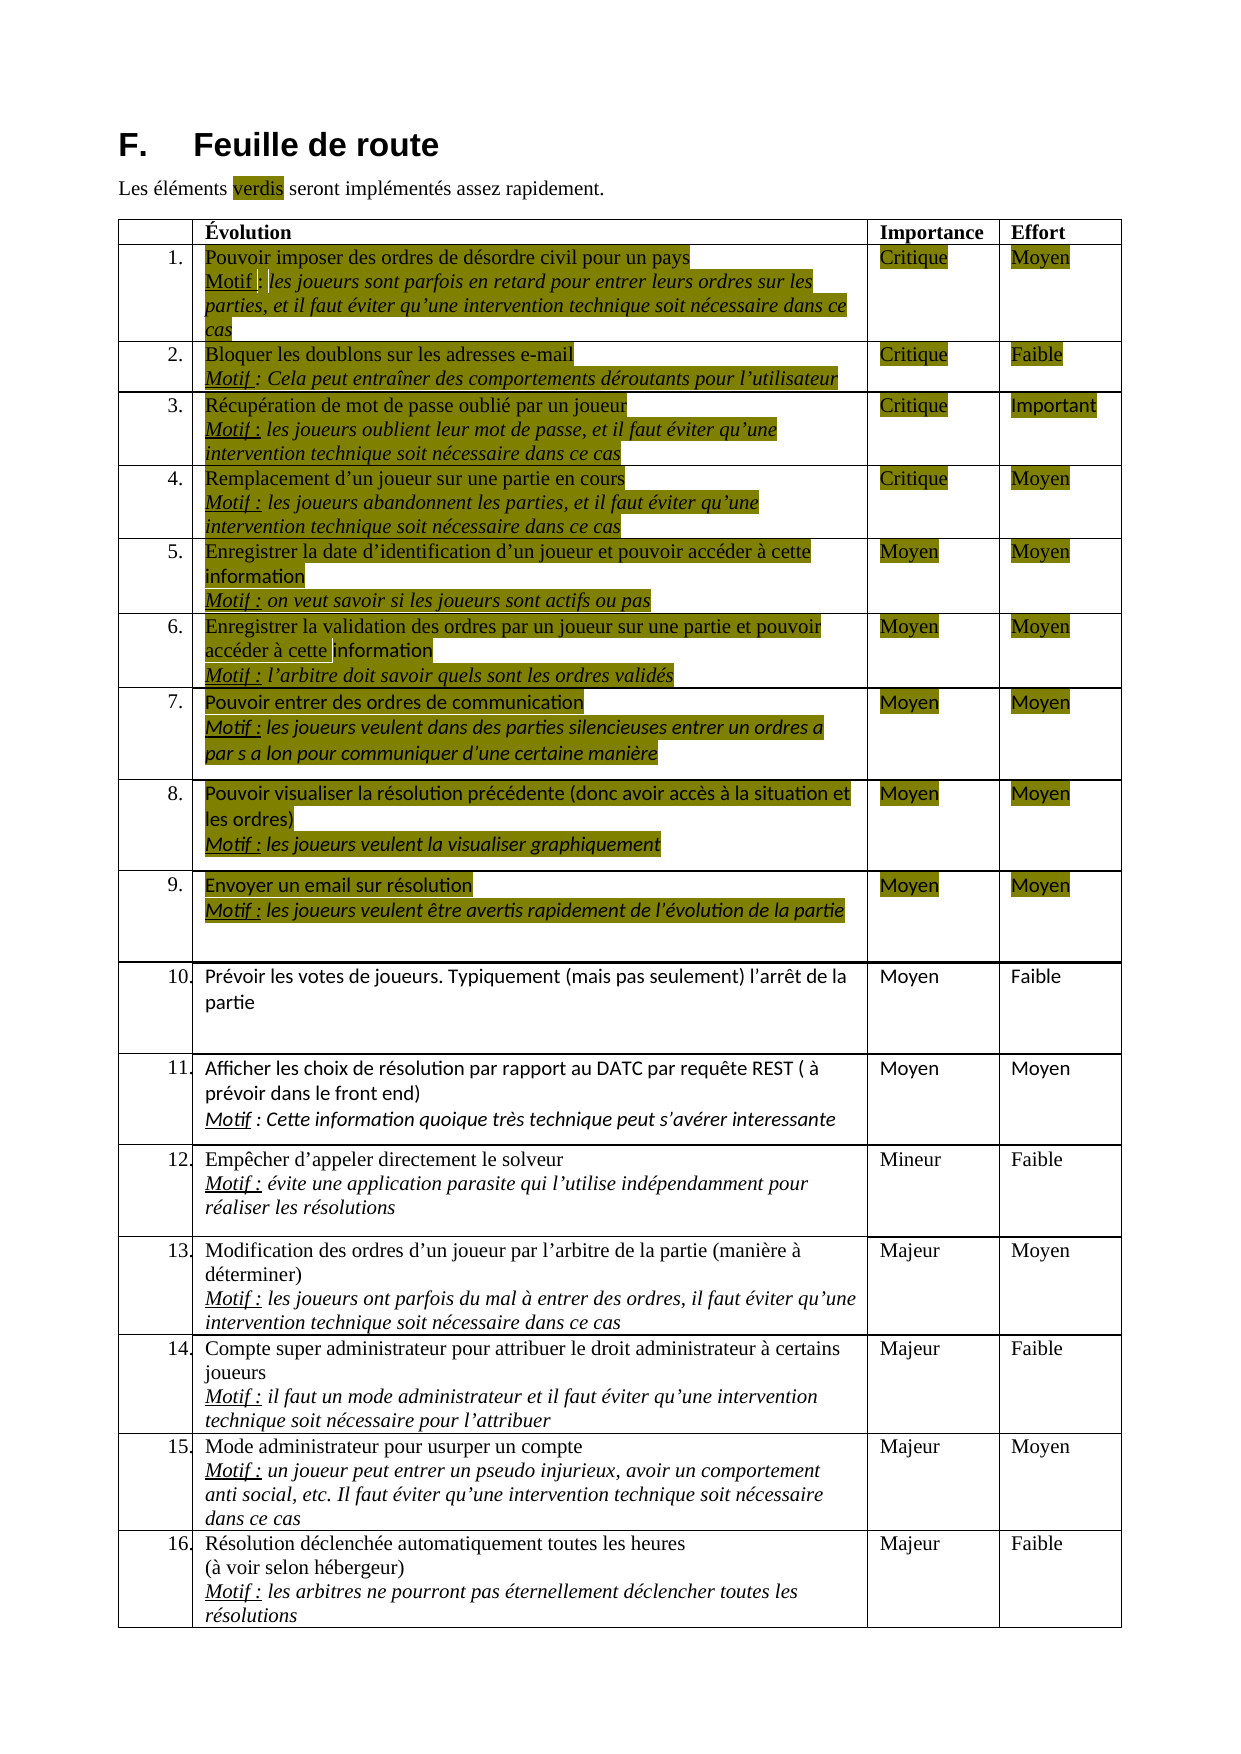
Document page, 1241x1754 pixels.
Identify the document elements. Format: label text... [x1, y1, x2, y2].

table_cell Résolution déclenchée automatiquement toutes les heures (à voir selon hébergeur) Motif : les arbitres ne pourront pas éternellement déclencher toutes les résolutions [193, 1531, 867, 1627]
table_cell Faible [1000, 1531, 1121, 1627]
table_cell Compte super administrateur pour attribuer le droit administrateur à certains joueurs Motif : il faut un mode administrateur et il faut éviter qu’une intervention technique soit nécessaire pour l’attribuer [193, 1336, 867, 1432]
table_cell Faible [1000, 342, 1121, 391]
table_cell Pouvoir entrer des ordres de communication Motif : les joueurs veulent dans des parties silencieuses entrer un ordres a par s a lon pour communiquer d’une certaine manière [193, 689, 867, 778]
table_cell Pouvoir imposer des ordres de désordre civil pour un pays Motif : les joueurs sont parfois en retard pour entrer leurs ordres sur les parties, et il faut éviter qu’une intervention technique soit nécessaire dans ce cas [193, 245, 867, 341]
table_cell [119, 342, 192, 391]
table_cell Moyen [1000, 689, 1121, 778]
table_cell Critique [868, 466, 999, 538]
table_cell Moyen [1000, 1434, 1121, 1530]
table_cell Prévoir les votes de joueurs. Typiquement (mais pas seulement) l’arrêt de la partie [193, 964, 867, 1053]
table_cell Mode administrateur pour usurper un compte Motif : un joueur peut entrer un pseudo injurieux, avoir un comportement anti social, etc. Il faut éviter qu’une intervention technique soit nécessaire dans ce cas [193, 1434, 867, 1530]
table_cell Important [1000, 393, 1121, 465]
table_cell Enregistrer la validation des ordres par un joueur sur une partie et pouvoir accéder à cette information Motif : l’arbitre doit savoir quels sont les ordres validés [193, 614, 867, 687]
table_cell Faible [1000, 1336, 1121, 1432]
table_header Évolution [193, 220, 867, 244]
list Feuille de route [118, 125, 1122, 164]
table_cell Modification des ordres d’un joueur par l’arbitre de la partie (manière à déterminer) Motif : les joueurs ont parfois du mal à entrer des ordres, il faut éviter qu’une intervention technique soit nécessaire dans ce cas [193, 1237, 867, 1334]
table_cell [119, 1145, 192, 1236]
table_cell [119, 963, 192, 1053]
table_cell [119, 1237, 192, 1334]
table_cell Majeur [868, 1336, 999, 1432]
table_cell Moyen [1000, 781, 1121, 870]
table_cell [119, 871, 192, 961]
table_cell Majeur [868, 1238, 999, 1334]
table_header [119, 220, 192, 244]
table_cell Moyen [1000, 245, 1121, 341]
table_cell Moyen [868, 1055, 999, 1144]
table_cell Enregistrer la date d’identification d’un joueur et pouvoir accéder à cette information Motif : on veut savoir si les joueurs sont actifs ou pas [193, 539, 867, 612]
table_cell Bloquer les doublons sur les adresses e-mail Motif : Cela peut entraîner des comportements déroutants pour l’utilisateur [193, 342, 867, 391]
table_cell Moyen [1000, 872, 1121, 961]
table_cell Pouvoir visualiser la résolution précédente (donc avoir accès à la situation et les ordres) Motif : les joueurs veulent la visualiser graphiquement [193, 781, 867, 870]
table_cell Faible [1000, 964, 1121, 1053]
table_cell Moyen [1000, 466, 1121, 538]
table_cell Critique [868, 393, 999, 465]
table_cell Majeur [868, 1531, 999, 1627]
table_cell Empêcher d’appeler directement le solveur Motif : évite une application parasite qui l’utilise indépendamment pour réaliser les résolutions [193, 1146, 867, 1236]
table_cell Moyen [1000, 539, 1121, 612]
table_cell Moyen [868, 689, 999, 778]
table_cell [119, 393, 192, 465]
table_cell Majeur [868, 1434, 999, 1530]
table_header Importance [868, 220, 999, 244]
table_cell Moyen [1000, 1238, 1121, 1334]
table_cell [119, 466, 192, 538]
text Les éléments verdis seront implémentés assez rapidement. [118, 176, 1122, 200]
table_cell [119, 539, 192, 612]
table_cell [119, 614, 192, 687]
table_cell Afficher les choix de résolution par rapport au DATC par requête REST ( à prévoir dans le front end) Motif : Cette information quoique très technique peut s’avérer interessante [193, 1055, 867, 1144]
table_cell Moyen [868, 614, 999, 687]
table_cell Remplacement d’un joueur sur une partie en cours Motif : les joueurs abandonnent les parties, et il faut éviter qu’une intervention technique soit nécessaire dans ce cas [193, 466, 867, 538]
table_cell Moyen [1000, 614, 1121, 687]
table_cell Envoyer un email sur résolution Motif : les joueurs veulent être avertis rapidement de l’évolution de la partie [193, 872, 867, 961]
table_cell [119, 1434, 192, 1530]
table_cell [119, 688, 192, 778]
table_cell Moyen [1000, 1055, 1121, 1144]
table_cell [119, 1335, 192, 1432]
table_cell Moyen [868, 964, 999, 1053]
table_cell Récupération de mot de passe oublié par un joueur Motif : les joueurs oublient leur mot de passe, et il faut éviter qu’une intervention technique soit nécessaire dans ce cas [193, 393, 867, 465]
table_cell Critique [868, 245, 999, 341]
table_cell [119, 1531, 192, 1627]
table_cell [119, 245, 192, 341]
table_cell Critique [868, 342, 999, 391]
table_header Effort [1000, 220, 1121, 244]
table_cell Moyen [868, 872, 999, 961]
table_cell Moyen [868, 781, 999, 870]
table_cell Moyen [868, 539, 999, 612]
table_cell [119, 780, 192, 870]
table_cell [119, 1054, 192, 1144]
table_cell Faible [1000, 1146, 1121, 1236]
table_cell Mineur [868, 1146, 999, 1236]
